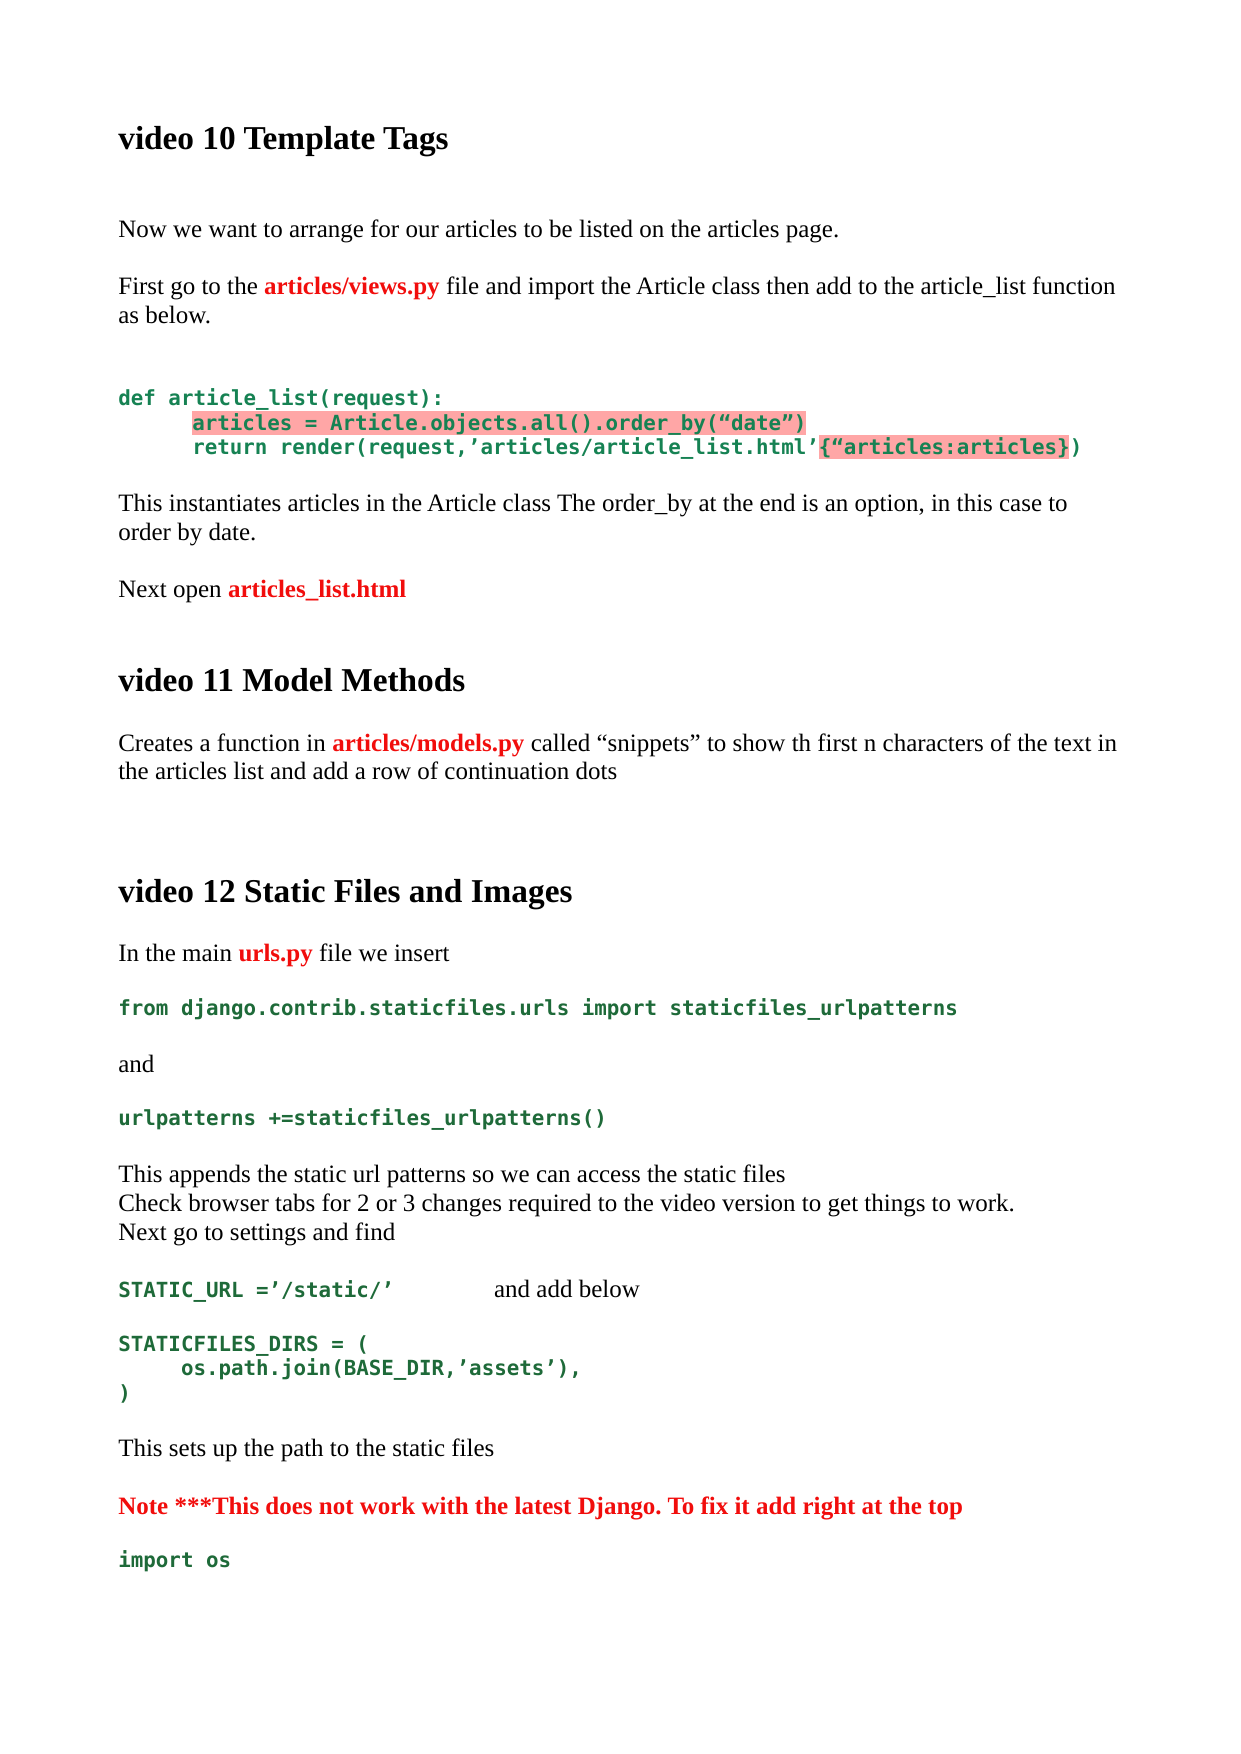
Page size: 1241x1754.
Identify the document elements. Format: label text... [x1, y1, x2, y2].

text from django.contrib.staticfiles.urls import staticfiles_urlpatterns [118, 996, 1122, 1020]
text Check browser tabs for 2 or 3 changes required to the video version to get things to work. [118, 1188, 1122, 1217]
text This appends the static url patterns so we can access the static files [118, 1159, 1122, 1188]
text This sets up the path to the static files [118, 1433, 1122, 1462]
text Next open articles_list.html [118, 574, 1122, 603]
text video 12 Static Files and Images [118, 871, 1122, 910]
text In the main urls.py file we insert [118, 938, 1122, 967]
text video 10 Template Tags [118, 118, 1122, 156]
text articles = Article.objects.all().order_by(“date”) [118, 411, 1122, 435]
text This instantiates articles in the Article class The order_by at the end is an option, in this case to order by date. [118, 488, 1122, 546]
text STATIC_URL =’/static/’ and add below [118, 1274, 1122, 1303]
text Next go to settings and find [118, 1217, 1122, 1246]
text urlpatterns +=staticfiles_urlpatterns() [118, 1106, 1122, 1131]
text Creates a function in articles/models.py called “snippets” to show th first n characters of the text in the articles list and add a row of continuation dots [118, 728, 1122, 785]
text ) [118, 1381, 1122, 1405]
text import os [118, 1548, 1122, 1573]
text return render(request,’articles/article_list.html’{“articles:articles}) [118, 435, 1122, 459]
text and [118, 1049, 1122, 1078]
text def article_list(request): [118, 386, 1122, 411]
text Note ***This does not work with the latest Django. To fix it add right at the top [118, 1491, 1122, 1520]
text os.path.join(BASE_DIR,’assets’), [118, 1356, 1122, 1381]
text STATICFILES_DIRS = ( [118, 1332, 1122, 1356]
text Now we want to arrange for our articles to be listed on the articles page. [118, 214, 1122, 243]
text First go to the articles/views.py file and import the Article class then add to the article_list function as below. [118, 271, 1122, 329]
text video 11 Model Methods [118, 661, 1122, 699]
